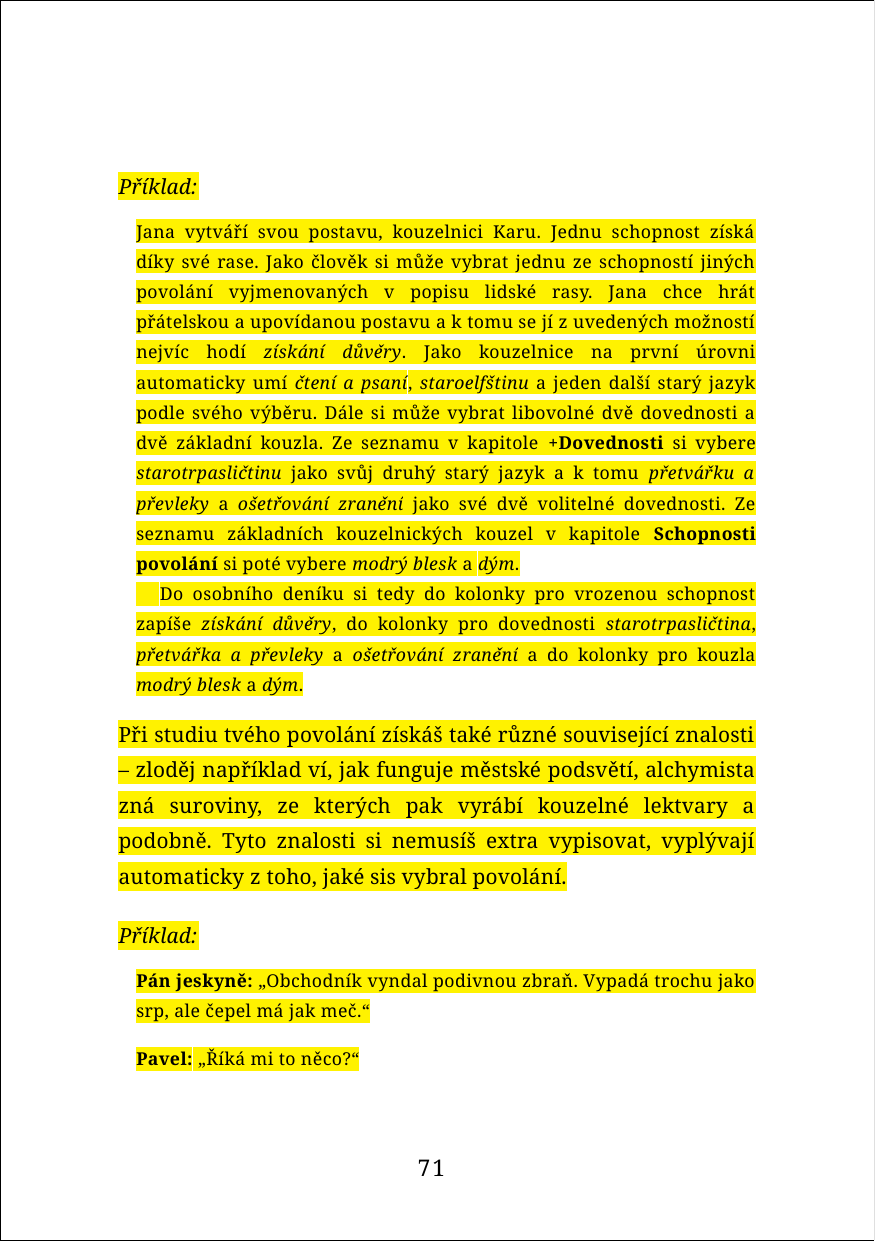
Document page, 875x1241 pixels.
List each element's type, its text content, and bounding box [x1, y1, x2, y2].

text Při studiu tvého povolání získáš také různé související znalosti – zloděj například ví, jak funguje městské podsvětí, alchymista zná suroviny, ze kterých pak vyrábí kouzelné lektvary a podobně. Tyto znalosti si nemusíš extra vypisovat, vyplývají automaticky z toho, jaké sis vybral povolání. [118, 720, 756, 891]
text Pavel: „Říká mi to něco?“ [136, 1047, 756, 1071]
text Příklad: [118, 172, 756, 200]
text Jana vytváří svou postavu, kouzelnici Karu. Jednu schopnost získá díky své rase. Jako člověk si může vybrat jednu ze schopností jiných povolání vyjmenovaných v popisu lidské rasy. Jana chce hrát přátelskou a upovídanou postavu a k tomu se jí z uvedených možností nejvíc hodí získání důvěry. Jako kouzelnice na první úrovni automaticky umí čtení a psaní, staroelfštinu a jeden další starý jazyk podle svého výběru. Dále si může vybrat libovolné dvě dovednosti a dvě základní kouzla. Ze seznamu v kapitole +Dovednosti si vybere starotrpasličtinu jako svůj druhý starý jazyk a k tomu přetvářku a převleky a ošetřování zranění jako své dvě volitelné dovednosti. Ze seznamu základních kouzelnických kouzel v kapitole Schopnosti povolání si poté vybere modrý blesk a dým. Do osobního deníku si tedy do kolonky pro vrozenou schopnost zapíše získání důvěry, do kolonky pro dovednosti starotrpasličtina, přetvářka a převleky a ošetřování zranění a do kolonky pro kouzla modrý blesk a dým. [136, 219, 756, 696]
text Pán jeskyně: „Obchodník vyndal podivnou zbraň. Vypadá trochu jako srp, ale čepel má jak meč.“ [136, 969, 756, 1023]
text Příklad: [118, 921, 756, 950]
